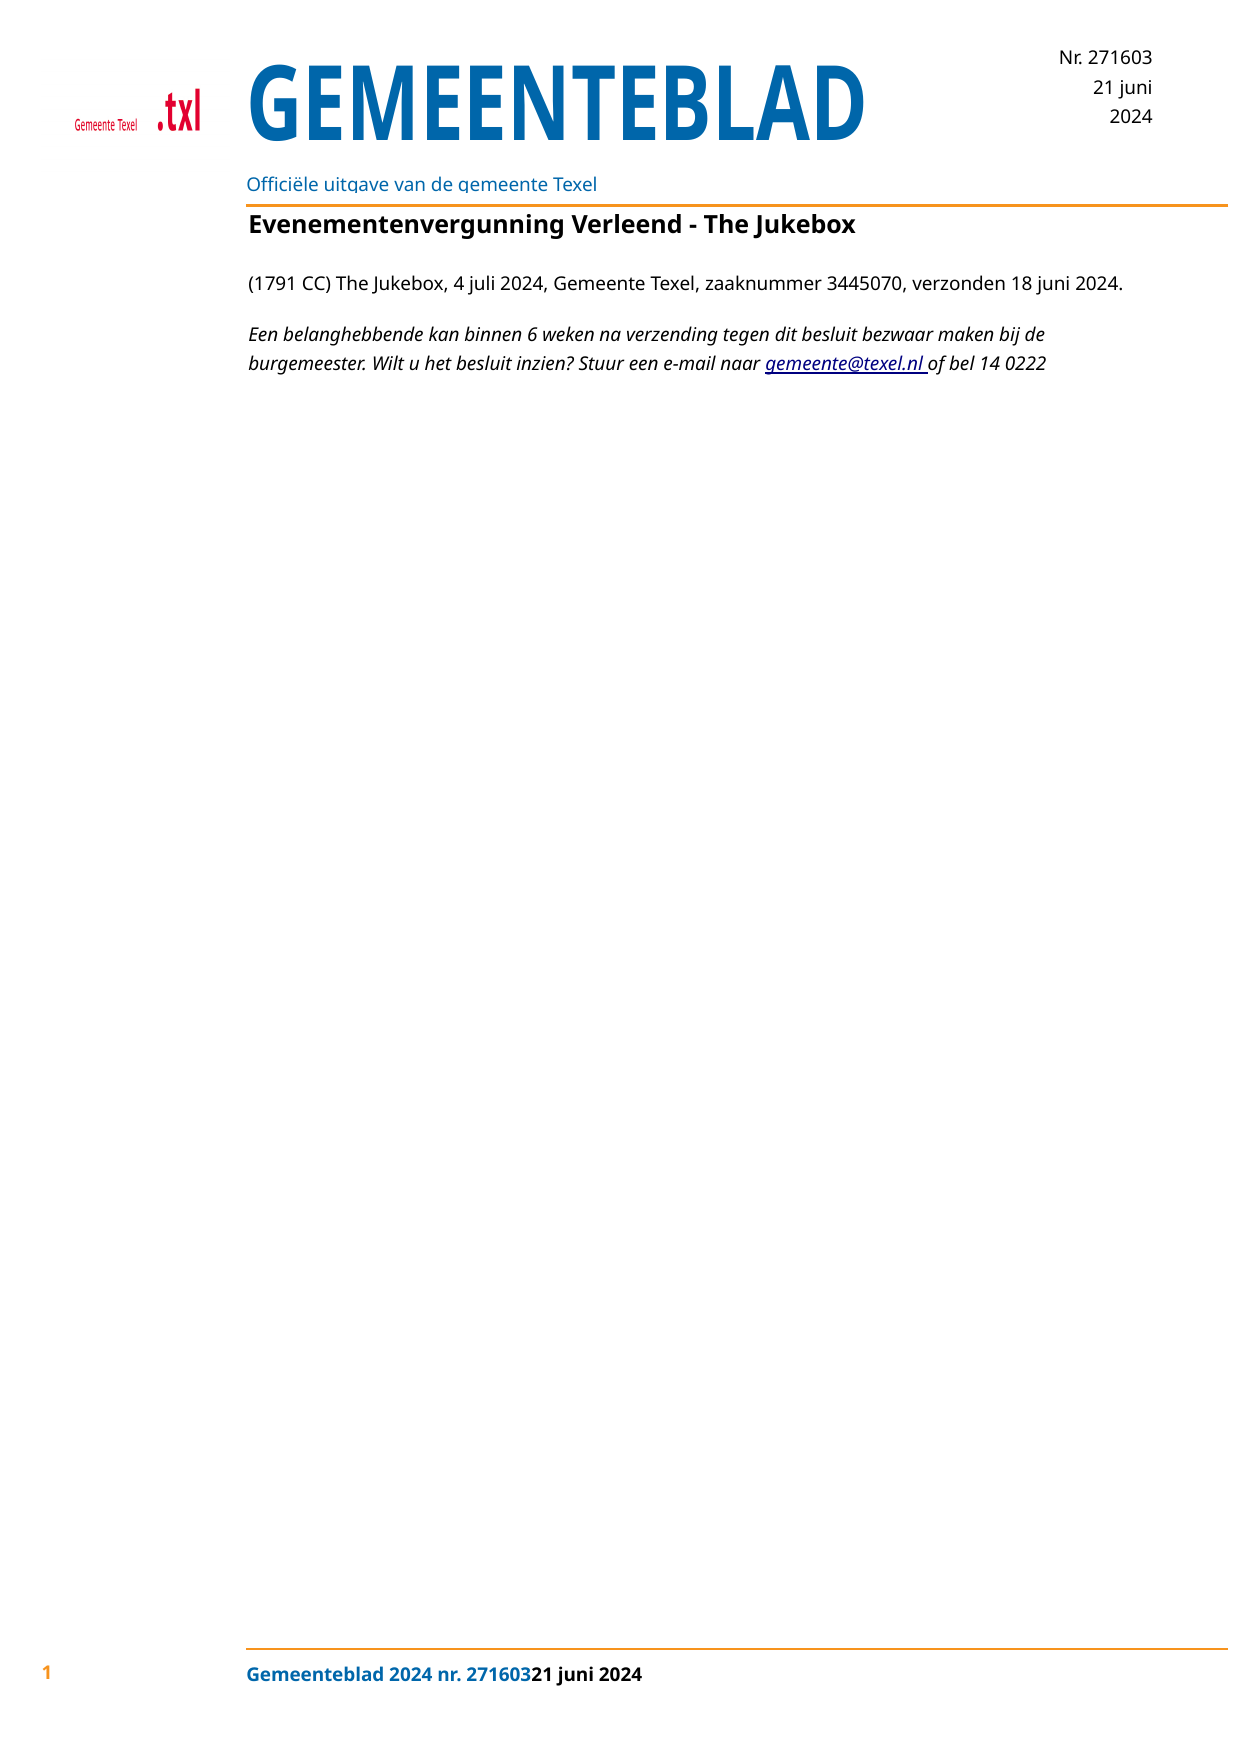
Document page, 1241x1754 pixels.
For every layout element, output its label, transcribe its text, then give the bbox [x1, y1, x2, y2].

text Evenementenvergunning Verleend - The Jukebox [248, 207, 1152, 241]
picture [41, 47, 231, 172]
text Een belanghebbende kan binnen 6 weken na verzending tegen dit besluit bezwaar maken bij de burgemeester. Wilt u het besluit inzien? Stuur een e-mail naar gemeente@texel.nl of bel 14 0222 [248, 321, 1152, 376]
text (1791 CC) The Jukebox, 4 juli 2024, Gemeente Texel, zaaknummer 3445070, verzonden 18 juni 2024. [248, 270, 1152, 296]
